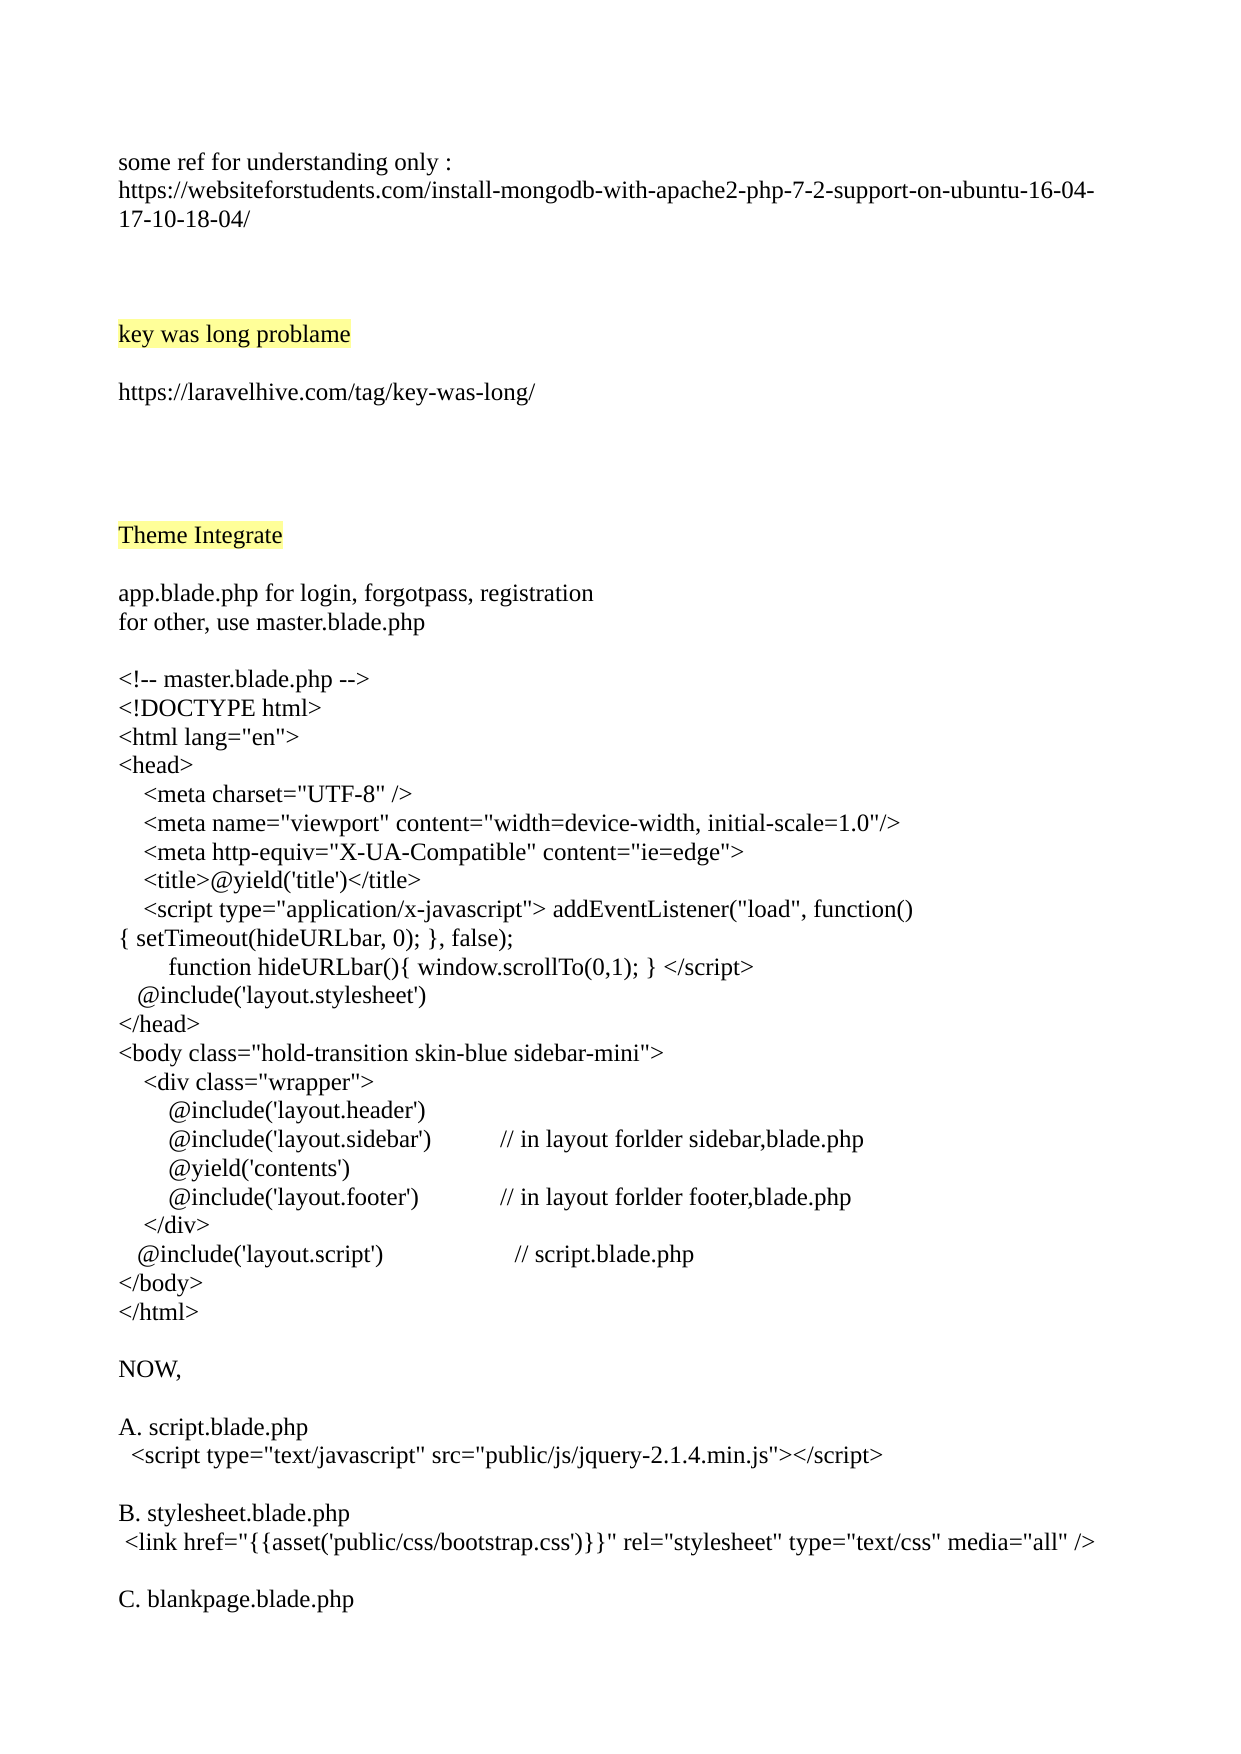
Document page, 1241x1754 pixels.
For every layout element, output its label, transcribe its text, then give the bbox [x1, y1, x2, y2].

text <head> [118, 751, 1122, 779]
text Theme Integrate [118, 521, 1122, 549]
text </div> [118, 1211, 1122, 1239]
text <script type="text/javascript" src="public/js/jquery-2.1.4.min.js"></script> [118, 1441, 1122, 1469]
text </body> [118, 1268, 1122, 1297]
text A. script.blade.php [118, 1412, 1122, 1441]
text B. stylesheet.blade.php [118, 1498, 1122, 1527]
text <meta http-equiv="X-UA-Compatible" content="ie=edge"> [118, 837, 1122, 866]
text for other, use master.blade.php [118, 607, 1122, 636]
text @include('layout.footer') // in layout forlder footer,blade.php [118, 1182, 1122, 1211]
text NOW, [118, 1354, 1122, 1383]
text app.blade.php for login, forgotpass, registration [118, 578, 1122, 607]
text <script type="application/x-javascript"> addEventListener("load", function() { setTimeout(hideURLbar, 0); }, false); [118, 894, 1122, 952]
text <html lang="en"> [118, 722, 1122, 751]
text @include('layout.stylesheet') [118, 981, 1122, 1009]
text @yield('contents') [118, 1153, 1122, 1182]
text <div class="wrapper"> [118, 1067, 1122, 1096]
text @include('layout.sidebar') // in layout forlder sidebar,blade.php [118, 1124, 1122, 1153]
text <!-- master.blade.php --> [118, 664, 1122, 693]
text @include('layout.header') [118, 1096, 1122, 1124]
text key was long problame [118, 319, 1122, 348]
text https://websiteforstudents.com/install-mongodb-with-apache2-php-7-2-support-on-ubuntu-16-04-17-10-18-04/ [118, 176, 1122, 233]
text <title>@yield('title')</title> [118, 866, 1122, 894]
text <!DOCTYPE html> [118, 693, 1122, 722]
text </head> [118, 1009, 1122, 1038]
text <link href="{{asset('public/css/bootstrap.css')}}" rel="stylesheet" type="text/css" media="all" /> [118, 1527, 1122, 1556]
text <meta charset="UTF-8" /> [118, 779, 1122, 808]
text some ref for understanding only : [118, 147, 1122, 176]
text <body class="hold-transition skin-blue sidebar-mini"> [118, 1038, 1122, 1067]
text https://laravelhive.com/tag/key-was-long/ [118, 377, 1122, 406]
text C. blankpage.blade.php [118, 1584, 1122, 1613]
text </html> [118, 1297, 1122, 1326]
text function hideURLbar(){ window.scrollTo(0,1); } </script> [118, 952, 1122, 981]
text @include('layout.script') // script.blade.php [118, 1239, 1122, 1268]
text <meta name="viewport" content="width=device-width, initial-scale=1.0"/> [118, 808, 1122, 837]
